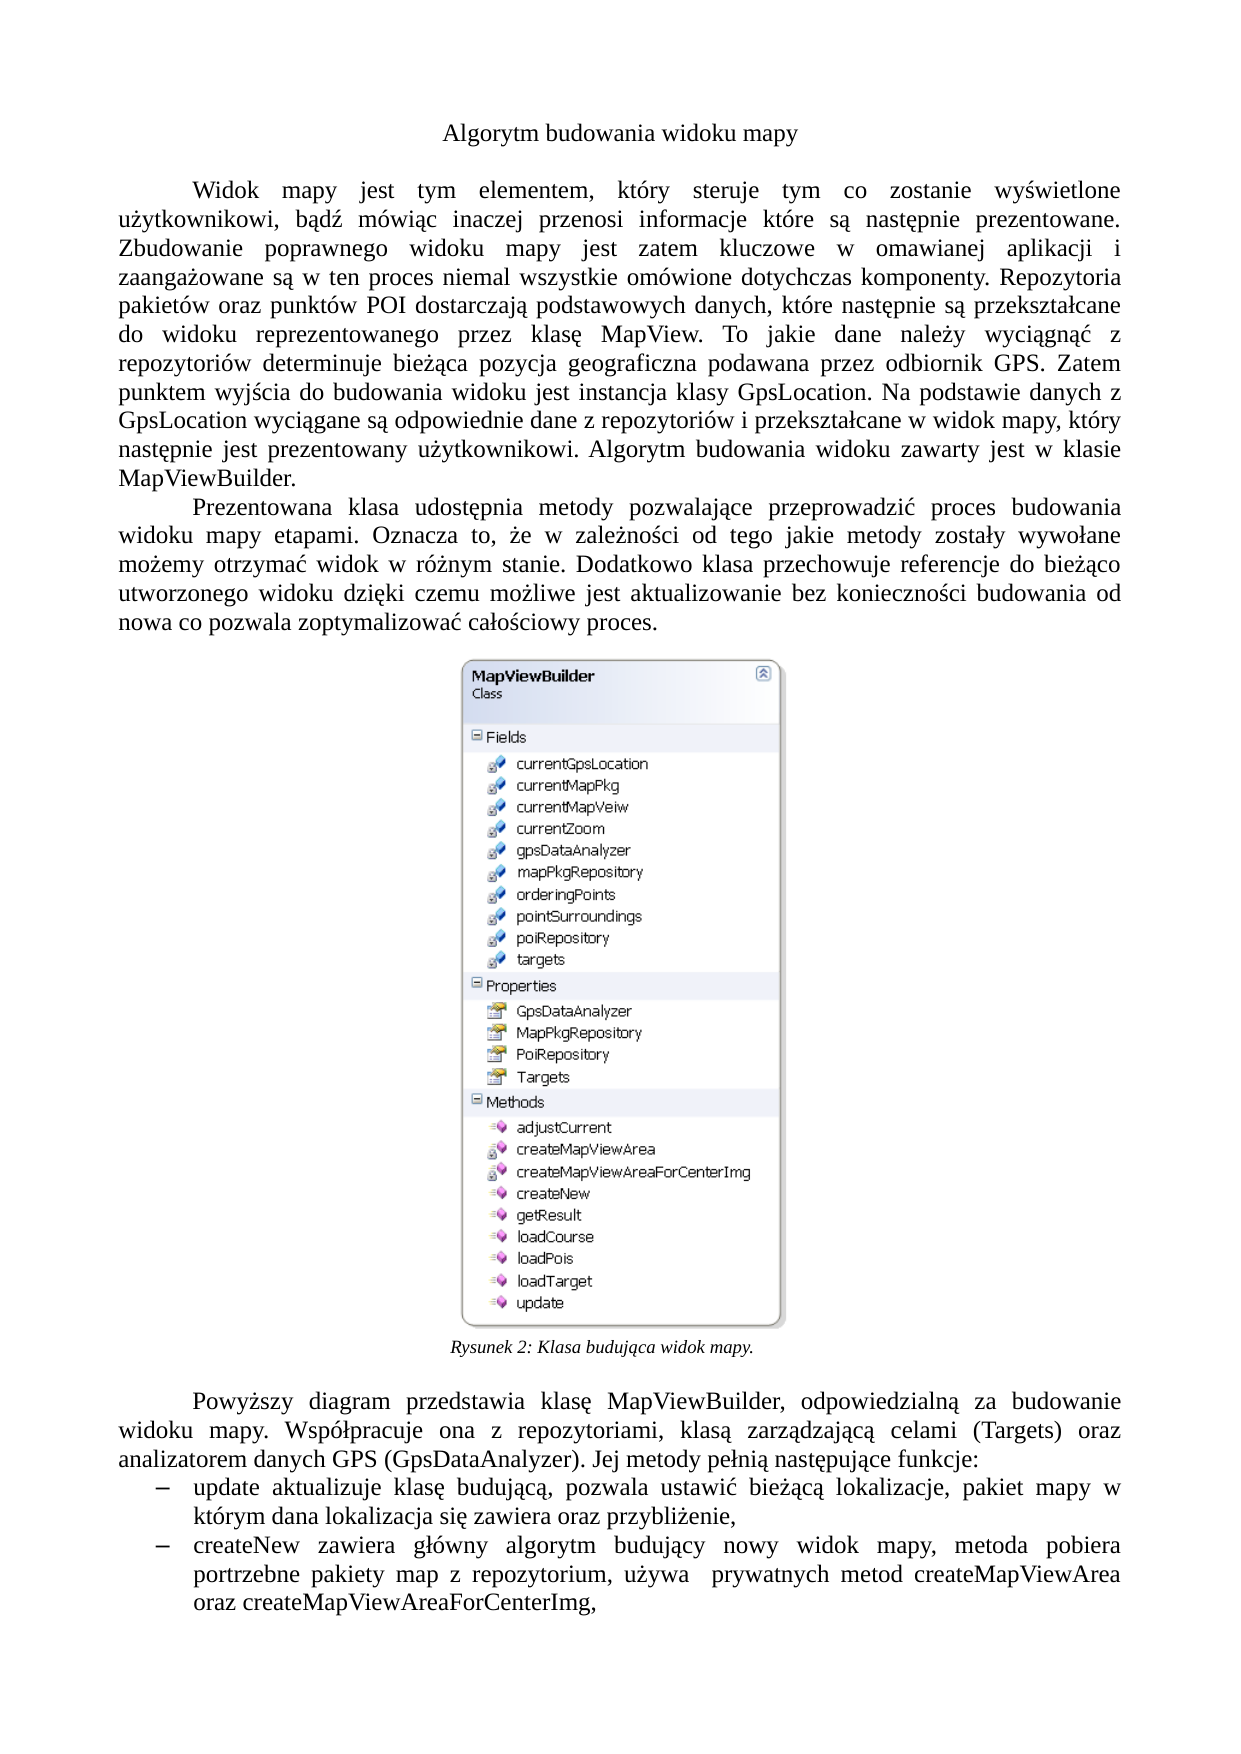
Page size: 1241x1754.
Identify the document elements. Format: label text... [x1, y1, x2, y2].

list update aktualizuje klasę budującą, pozwala ustawić bieżącą lokalizacje, pakiet mapy w którym dana lokalizacja się zawiera oraz przybliżenie, [156, 1472, 1122, 1530]
text Powyższy diagram przedstawia klasę MapViewBuilder, odpowiedzialną za budowanie widoku mapy. Współpracuje ona z repozytoriami, klasą zarządzającą celami (Targets) oraz analizatorem danych GPS (GpsDataAnalyzer). Jej metody pełnią następujące funkcje: [118, 1386, 1122, 1472]
text Algorytm budowania widoku mapy [118, 118, 1122, 147]
picture [450, 648, 790, 1336]
text Prezentowana klasa udostępnia metody pozwalające przeprowadzić proces budowania widoku mapy etapami. Oznacza to, że w zależności od tego jakie metody zostały wywołane możemy otrzymać widok w różnym stanie. Dodatkowo klasa przechowuje referencje do bieżąco utworzonego widoku dzięki czemu możliwe jest aktualizowanie bez konieczności budowania od nowa co pozwala zoptymalizować całościowy proces. [118, 492, 1122, 636]
text Rysunek 2: Klasa budująca widok mapy. [450, 1336, 790, 1357]
list createNew zawiera główny algorytm budujący nowy widok mapy, metoda pobiera portrzebne pakiety map z repozytorium, używa prywatnych metod createMapViewArea oraz createMapViewAreaForCenterImg, [156, 1530, 1122, 1616]
text Widok mapy jest tym elementem, który steruje tym co zostanie wyświetlone użytkownikowi, bądź mówiąc inaczej przenosi informacje które są następnie prezentowane. Zbudowanie poprawnego widoku mapy jest zatem kluczowe w omawianej aplikacji i zaangażowane są w ten proces niemal wszystkie omówione dotychczas komponenty. Repozytoria pakietów oraz punktów POI dostarczają podstawowych danych, które następnie są przekształcane do widoku reprezentowanego przez klasę MapView. To jakie dane należy wyciągnąć z repozytoriów determinuje bieżąca pozycja geograficzna podawana przez odbiornik GPS. Zatem punktem wyjścia do budowania widoku jest instancja klasy GpsLocation. Na podstawie danych z GpsLocation wyciągane są odpowiednie dane z repozytoriów i przekształcane w widok mapy, który następnie jest prezentowany użytkownikowi. Algorytm budowania widoku zawarty jest w klasie MapViewBuilder. [118, 176, 1122, 492]
